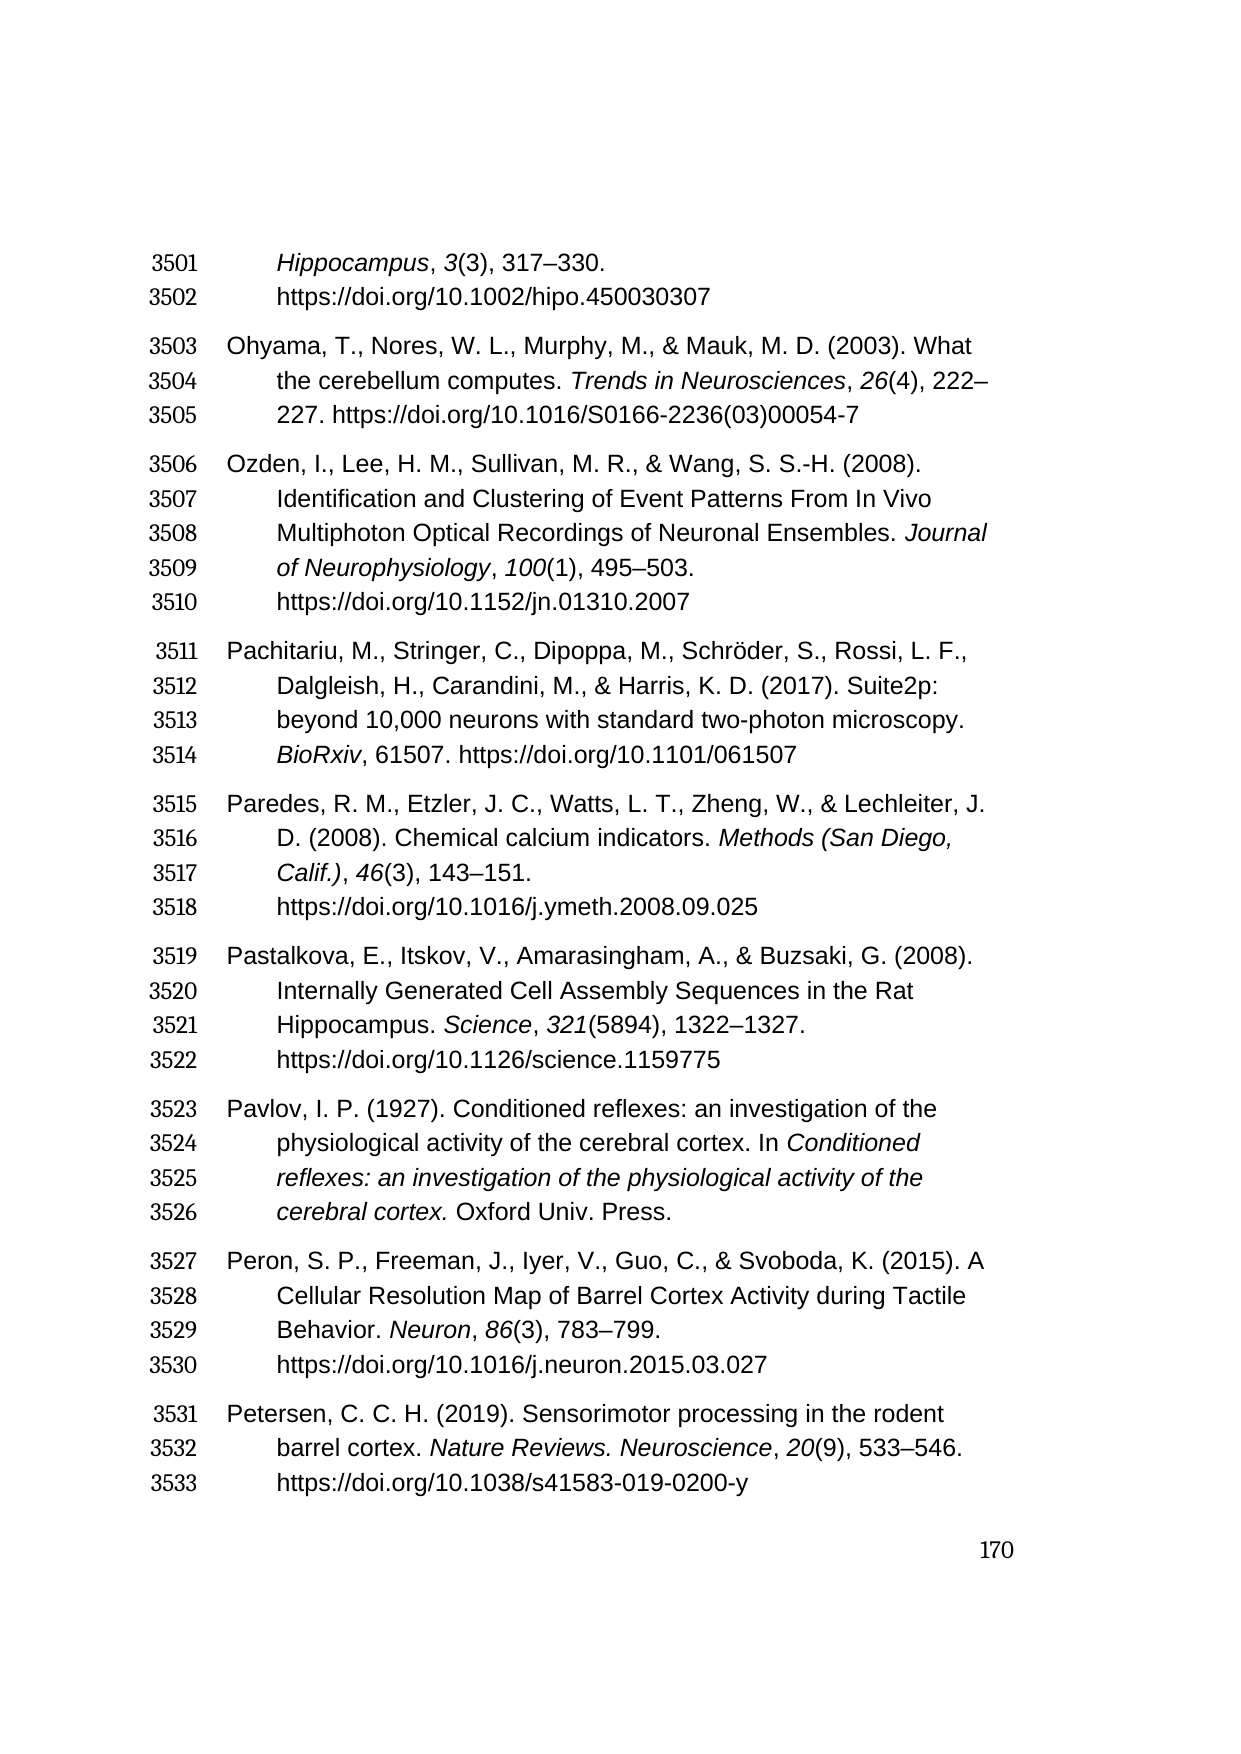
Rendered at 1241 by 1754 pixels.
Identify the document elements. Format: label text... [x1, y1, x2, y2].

text Pastalkova, E., Itskov, V., Amarasingham, A., & Buzsaki, G. (2008). Internally Generated Cell Assembly Sequences in the Rat Hippocampus. Science, 321(5894), 1322–1327. https://doi.org/10.1126/science.1159775 [226, 941, 1014, 1073]
text Pavlov, I. P. (1927). Conditioned reflexes: an investigation of the physiological activity of the cerebral cortex. In Conditioned reflexes: an investigation of the physiological activity of the cerebral cortex. Oxford Univ. Press. [226, 1094, 1014, 1226]
text Ohyama, T., Nores, W. L., Murphy, M., & Mauk, M. D. (2003). What the cerebellum computes. Trends in Neurosciences, 26(4), 222–227. https://doi.org/10.1016/S0166-2236(03)00054-7 [226, 331, 1014, 429]
text Hippocampus, 3(3), 317–330. https://doi.org/10.1002/hipo.450030307 [226, 248, 1014, 311]
text Pachitariu, M., Stringer, C., Dipoppa, M., Schröder, S., Rossi, L. F., Dalgleish, H., Carandini, M., & Harris, K. D. (2017). Suite2p: beyond 10,000 neurons with standard two-photon microscopy. BioRxiv, 61507. https://doi.org/10.1101/061507 [226, 636, 1014, 768]
text Peron, S. P., Freeman, J., Iyer, V., Guo, C., & Svoboda, K. (2015). A Cellular Resolution Map of Barrel Cortex Activity during Tactile Behavior. Neuron, 86(3), 783–799. https://doi.org/10.1016/j.neuron.2015.03.027 [226, 1246, 1014, 1378]
text Petersen, C. C. H. (2019). Sensorimotor processing in the rodent barrel cortex. Nature Reviews. Neuroscience, 20(9), 533–546. https://doi.org/10.1038/s41583-019-0200-y [226, 1399, 1014, 1496]
text Ozden, I., Lee, H. M., Sullivan, M. R., & Wang, S. S.-H. (2008). Identification and Clustering of Event Patterns From In Vivo Multiphoton Optical Recordings of Neuronal Ensembles. Journal of Neurophysiology, 100(1), 495–503. https://doi.org/10.1152/jn.01310.2007 [226, 449, 1014, 616]
text Paredes, R. M., Etzler, J. C., Watts, L. T., Zheng, W., & Lechleiter, J. D. (2008). Chemical calcium indicators. Methods (San Diego, Calif.), 46(3), 143–151. https://doi.org/10.1016/j.ymeth.2008.09.025 [226, 789, 1014, 921]
